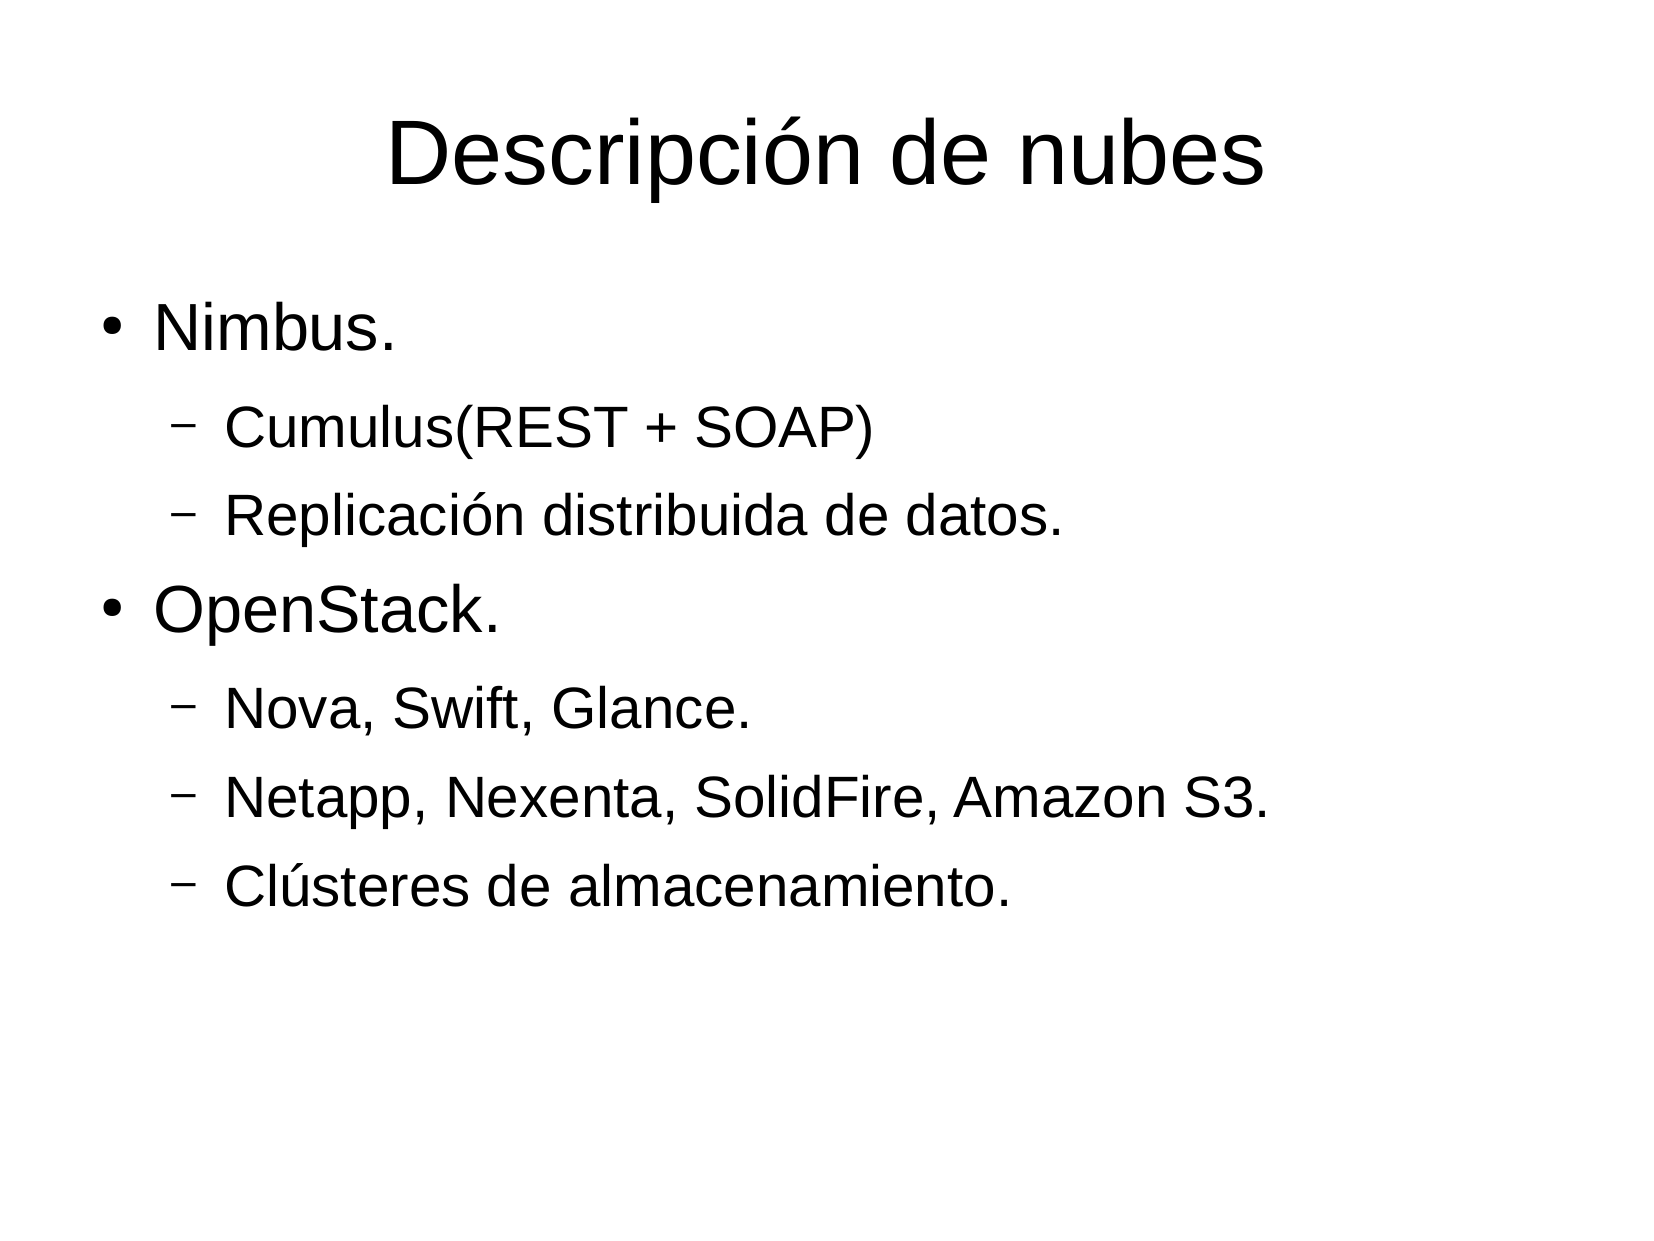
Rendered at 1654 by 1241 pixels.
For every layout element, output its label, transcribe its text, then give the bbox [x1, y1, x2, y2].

list Nimbus. Cumulus(REST + SOAP) Replicación distribuida de datos. OpenStack. Nova, Swift, Glance. Netapp, Nexenta, SolidFire, Amazon S3. Clústeres de almacenamiento. [82, 290, 1538, 1010]
title Descripción de nubes [82, 49, 1571, 257]
